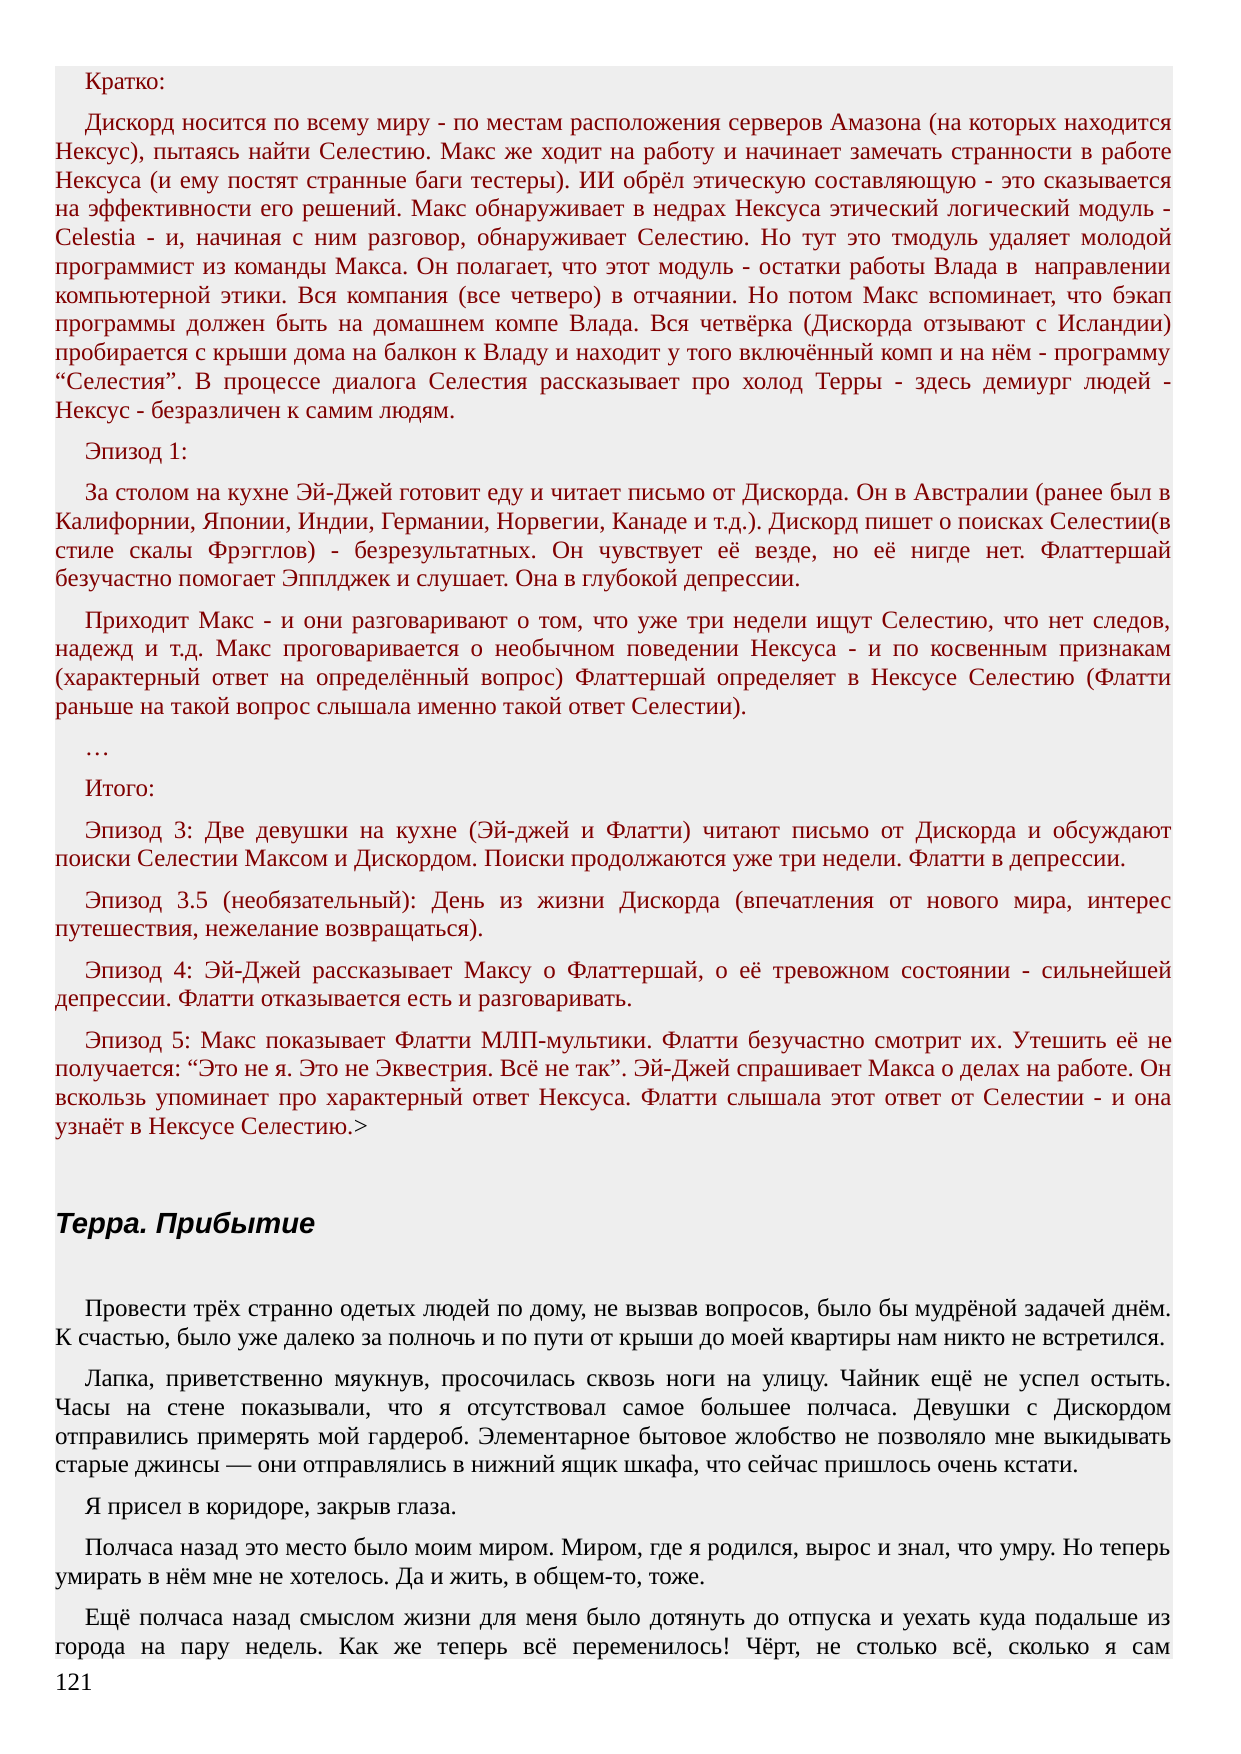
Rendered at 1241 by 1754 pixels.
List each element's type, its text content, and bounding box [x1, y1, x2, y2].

text Кратко: [55, 66, 1173, 95]
text Эпизод 5: Макс показывает Флатти МЛП-мультики. Флатти безучастно смотрит их. Утешить её не получается: “Это не я. Это не Эквестрия. Всё не так”. Эй-Джей спрашивает Макса о делах на работе. Он вскользь упоминает про характерный ответ Нексуса. Флатти слышала этот ответ от Селестии - и она узнаёт в Нексусе Селестию.> [55, 1025, 1173, 1140]
text Итого: [55, 773, 1173, 802]
subtitle Терра. Прибытие [55, 1206, 1173, 1239]
text За столом на кухне Эй-Джей готовит еду и читает письмо от Дискорда. Он в Австралии (ранее был в Калифорнии, Японии, Индии, Германии, Норвегии, Канаде и т.д.). Дискорд пишет о поисках Селестии(в стиле скалы Фрэгглов) - безрезультатных. Он чувствует её везде, но её нигде нет. Флаттершай безучастно помогает Эпплджек и слушает. Она в глубокой депрессии. [55, 477, 1173, 592]
text Дискорд носится по всему миру - по местам расположения серверов Амазона (на которых находится Нексус), пытаясь найти Селестию. Макс же ходит на работу и начинает замечать странности в работе Нексуса (и ему постят странные баги тестеры). ИИ обрёл этическую составляющую - это сказывается на эффективности его решений. Макс обнаруживает в недрах Нексуса этический логический модуль - Celestia - и, начиная с ним разговор, обнаруживает Селестию. Но тут это тмодуль удаляет молодой программист из команды Макса. Он полагает, что этот модуль - остатки работы Влада в направлении компьютерной этики. Вся компания (все четверо) в отчаянии. Но потом Макс вспоминает, что бэкап программы должен быть на домашнем компе Влада. Вся четвёрка (Дискорда отзывают с Исландии) пробирается с крыши дома на балкон к Владу и находит у того включённый комп и на нём - программу “Селестия”. В процессе диалога Селестия рассказывает про холод Терры - здесь демиург людей - Нексус - безразличен к самим людям. [55, 107, 1173, 423]
text Эпизод 1: [55, 436, 1173, 465]
text Ещё полчаса назад смыслом жизни для меня было дотянуть до отпуска и уехать куда подальше из города на пару недель. Как же теперь всё переменилось! Чёрт, не столько всё, сколько я сам [55, 1602, 1173, 1659]
text Эпизод 3: Две девушки на кухне (Эй-джей и Флатти) читают письмо от Дискорда и обсуждают поиски Селестии Максом и Дискордом. Поиски продолжаются уже три недели. Флатти в депрессии. [55, 815, 1173, 872]
text … [55, 732, 1173, 761]
text Эпизод 4: Эй-Джей рассказывает Максу о Флаттершай, о её тревожном состоянии - сильнейшей депрессии. Флатти отказывается есть и разговаривать. [55, 955, 1173, 1012]
text Приходит Макс - и они разговаривают о том, что уже три недели ищут Селестию, что нет следов, надежд и т.д. Макс проговаривается о необычном поведении Нексуса - и по косвенным признакам (характерный ответ на определённый вопрос) Флаттершай определяет в Нексусе Селестию (Флатти раньше на такой вопрос слышала именно такой ответ Селестии). [55, 605, 1173, 720]
text Лапка, приветственно мяукнув, просочилась сквозь ноги на улицу. Чайник ещё не успел остыть. Часы на стене показывали, что я отсутствовал самое большее полчаса. Девушки с Дискордом отправились примерять мой гардероб. Элементарное бытовое жлобство не позволяло мне выкидывать старые джинсы — они отправлялись в нижний ящик шкафа, что сейчас пришлось очень кстати. [55, 1363, 1173, 1478]
text Эпизод 3.5 (необязательный): День из жизни Дискорда (впечатления от нового мира, интерес путешествия, нежелание возвращаться). [55, 885, 1173, 942]
text Полчаса назад это место было моим миром. Миром, где я родился, вырос и знал, что умру. Но теперь умирать в нём мне не хотелось. Да и жить, в общем-то, тоже. [55, 1532, 1173, 1589]
text Провести трёх странно одетых людей по дому, не вызвав вопросов, было бы мудрёной задачей днём. К счастью, было уже далеко за полночь и по пути от крыши до моей квартиры нам никто не встретился. [55, 1293, 1173, 1351]
text Я присел в коридоре, закрыв глаза. [55, 1491, 1173, 1519]
